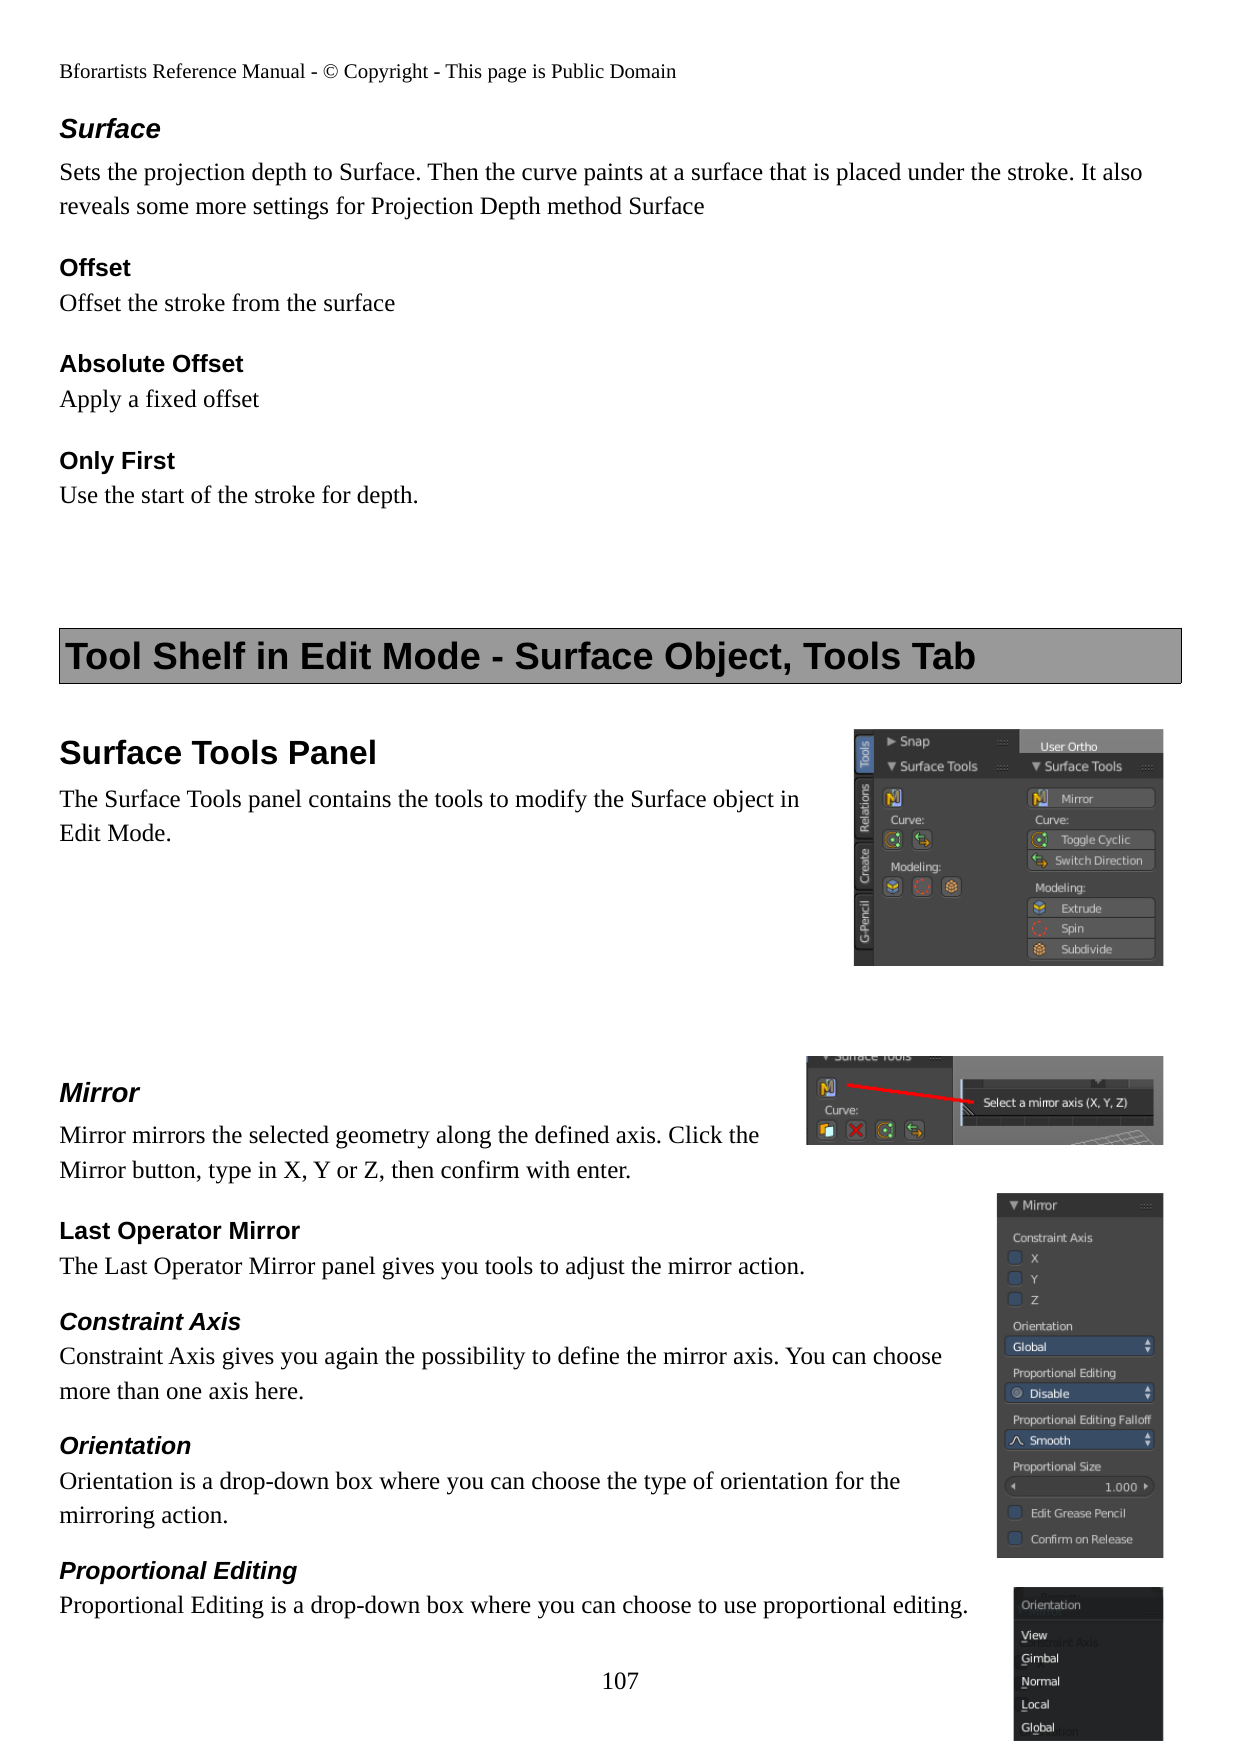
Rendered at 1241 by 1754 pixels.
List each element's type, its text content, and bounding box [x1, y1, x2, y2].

subtitle [1164, 1431, 1181, 1460]
text The Surface Tools panel contains the tools to modify the Surface object in Edit Mode. [59, 784, 853, 847]
subtitle Only First [59, 446, 1181, 474]
subtitle Mirror [59, 1076, 806, 1108]
subtitle Surface Tools Panel [59, 733, 853, 771]
picture [996, 1193, 1164, 1558]
text Orientation is a drop-down box where you can choose the type of orientation for the mirroring action. [59, 1466, 996, 1529]
subtitle Orientation [59, 1431, 996, 1460]
subtitle [1164, 733, 1181, 771]
picture [1013, 1587, 1164, 1741]
text Offset the stroke from the surface [59, 288, 1181, 317]
subtitle Offset [59, 253, 1181, 282]
picture [806, 1056, 1164, 1145]
text Apply a fixed offset [59, 384, 1181, 413]
text Sets the projection depth to Surface. Then the curve paints at a surface that is placed under the stroke. It also reveals some more settings for Projection Depth method Surface [59, 157, 1181, 220]
subtitle [1164, 1307, 1181, 1335]
text Use the start of the stroke for depth. [59, 481, 1181, 509]
subtitle Proportional Editing [59, 1556, 1181, 1584]
table_header Tool Shelf in Edit Mode - Surface Object, Tools Tab [60, 629, 1181, 683]
subtitle Surface [59, 113, 1181, 144]
text The Last Operator Mirror panel gives you tools to adjust the mirror action. [59, 1251, 996, 1280]
subtitle Constraint Axis [59, 1307, 996, 1335]
subtitle [1164, 1216, 1181, 1245]
picture [853, 729, 1164, 966]
text Mirror mirrors the selected geometry along the defined axis. Click the Mirror button, type in X, Y or Z, then confirm with enter. [59, 1120, 1181, 1184]
subtitle [1164, 1076, 1181, 1108]
text Proportional Editing is a drop-down box where you can choose to use proportional editing. [59, 1591, 1013, 1619]
subtitle Absolute Offset [59, 349, 1181, 378]
subtitle Last Operator Mirror [59, 1216, 996, 1245]
text Constraint Axis gives you again the possibility to define the mirror axis. You can choose more than one axis here. [59, 1341, 996, 1404]
